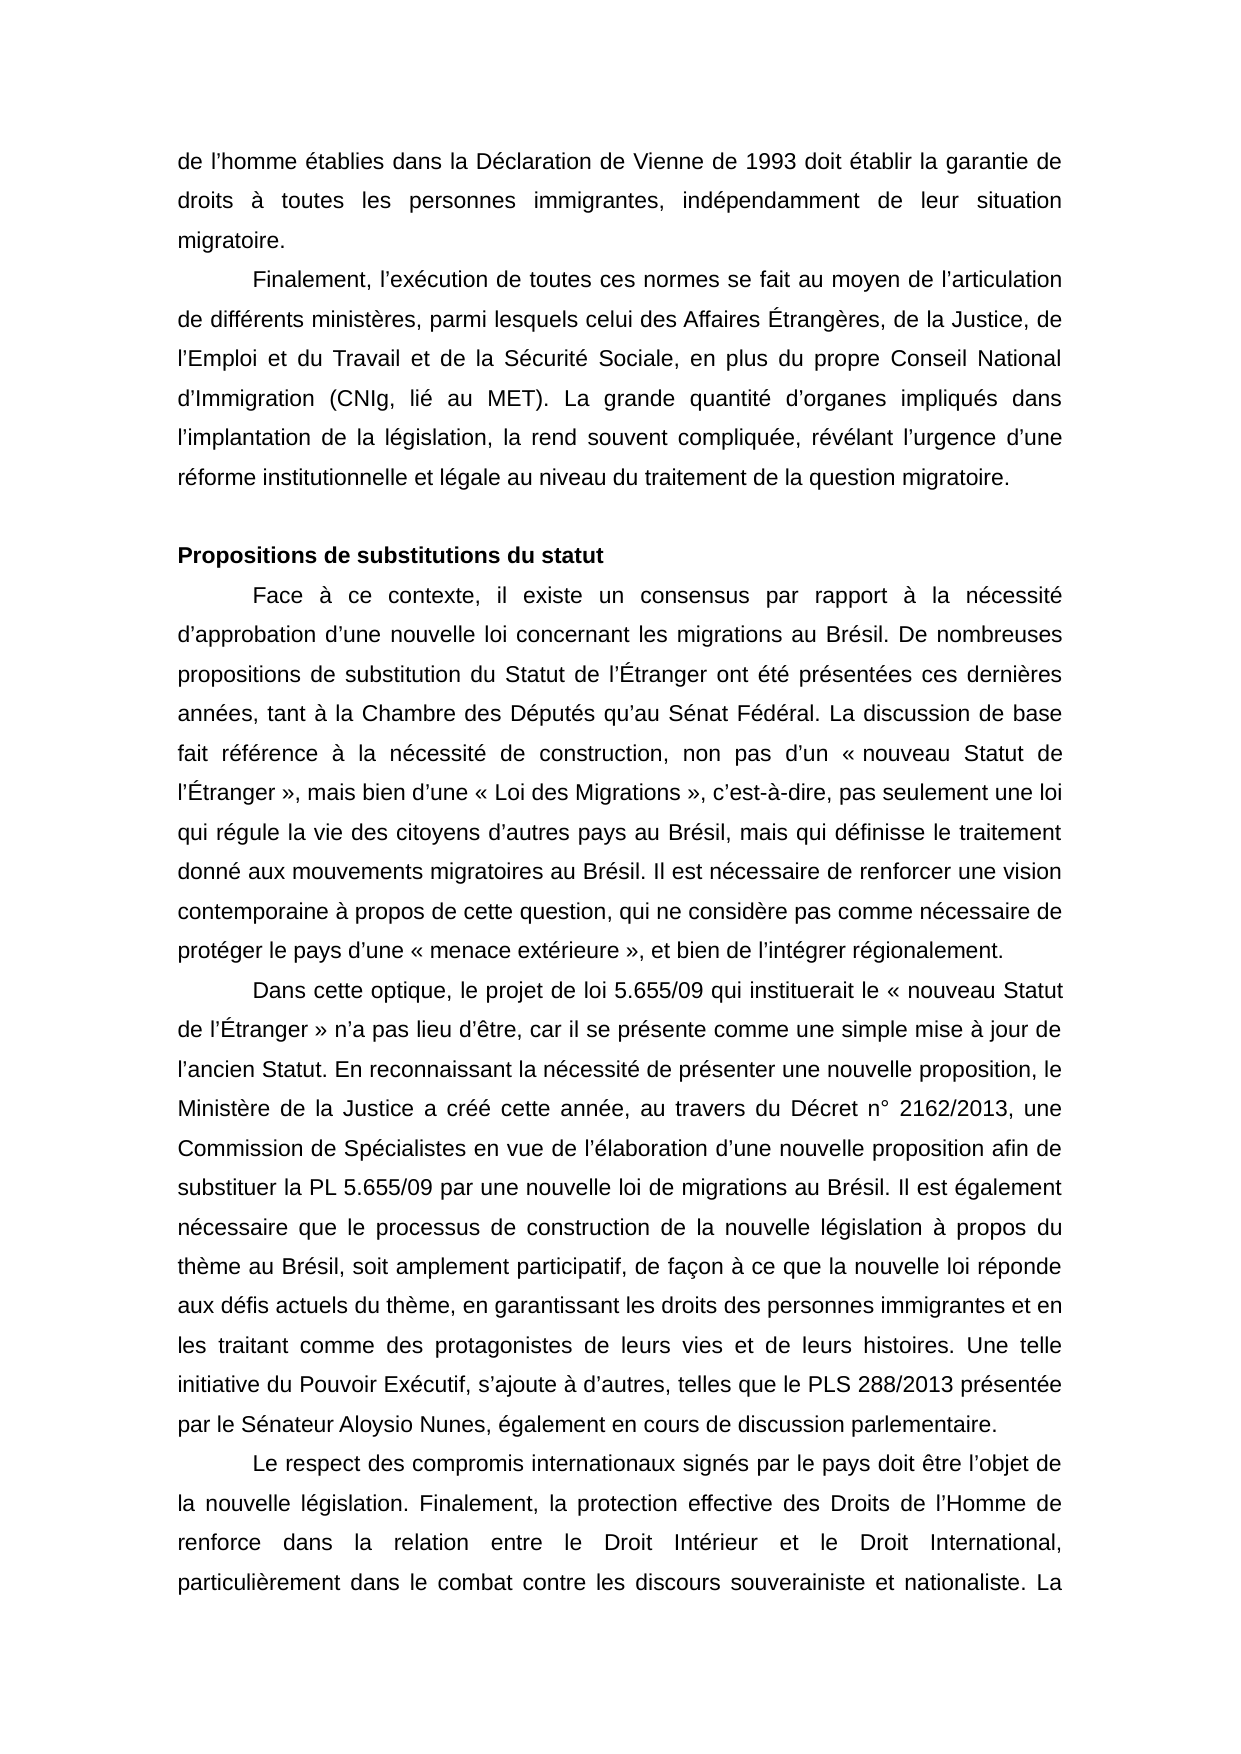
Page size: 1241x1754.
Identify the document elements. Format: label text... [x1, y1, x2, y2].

text Propositions de substitutions du statut [177, 542, 1063, 569]
text de l’homme établies dans la Déclaration de Vienne de 1993 doit établir la garantie de droits à toutes les personnes immigrantes, indépendamment de leur situation migratoire. [177, 148, 1063, 253]
text Dans cette optique, le projet de loi 5.655/09 qui instituerait le « nouveau Statut de l’Étranger » n’a pas lieu d’être, car il se présente comme une simple mise à jour de l’ancien Statut. En reconnaissant la nécessité de présenter une nouvelle proposition, le Ministère de la Justice a créé cette année, au travers du Décret n° 2162/2013, une Commission de Spécialistes en vue de l’élaboration d’une nouvelle proposition afin de substituer la PL 5.655/09 par une nouvelle loi de migrations au Brésil. Il est également nécessaire que le processus de construction de la nouvelle législation à propos du thème au Brésil, soit amplement participatif, de façon à ce que la nouvelle loi réponde aux défis actuels du thème, en garantissant les droits des personnes immigrantes et en les traitant comme des protagonistes de leurs vies et de leurs histoires. Une telle initiative du Pouvoir Exécutif, s’ajoute à d’autres, telles que le PLS 288/2013 présentée par le Sénateur Aloysio Nunes, également en cours de discussion parlementaire. [177, 977, 1063, 1437]
text Le respect des compromis internationaux signés par le pays doit être l’objet de la nouvelle législation. Finalement, la protection effective des Droits de l’Homme de renforce dans la relation entre le Droit Intérieur et le Droit International, particulièrement dans le combat contre les discours souverainiste et nationaliste. La [177, 1450, 1063, 1595]
text Face à ce contexte, il existe un consensus par rapport à la nécessité d’approbation d’une nouvelle loi concernant les migrations au Brésil. De nombreuses propositions de substitution du Statut de l’Étranger ont été présentées ces dernières années, tant à la Chambre des Députés qu’au Sénat Fédéral. La discussion de base fait référence à la nécessité de construction, non pas d’un « nouveau Statut de l’Étranger », mais bien d’une « Loi des Migrations », c’est-à-dire, pas seulement une loi qui régule la vie des citoyens d’autres pays au Brésil, mais qui définisse le traitement donné aux mouvements migratoires au Brésil. Il est nécessaire de renforcer une vision contemporaine à propos de cette question, qui ne considère pas comme nécessaire de protéger le pays d’une « menace extérieure », et bien de l’intégrer régionalement. [177, 582, 1063, 963]
text Finalement, l’exécution de toutes ces normes se fait au moyen de l’articulation de différents ministères, parmi lesquels celui des Affaires Étrangères, de la Justice, de l’Emploi et du Travail et de la Sécurité Sociale, en plus du propre Conseil National d’Immigration (CNIg, lié au MET). La grande quantité d’organes impliqués dans l’implantation de la législation, la rend souvent compliquée, révélant l’urgence d’une réforme institutionnelle et légale au niveau du traitement de la question migratoire. [177, 266, 1063, 490]
